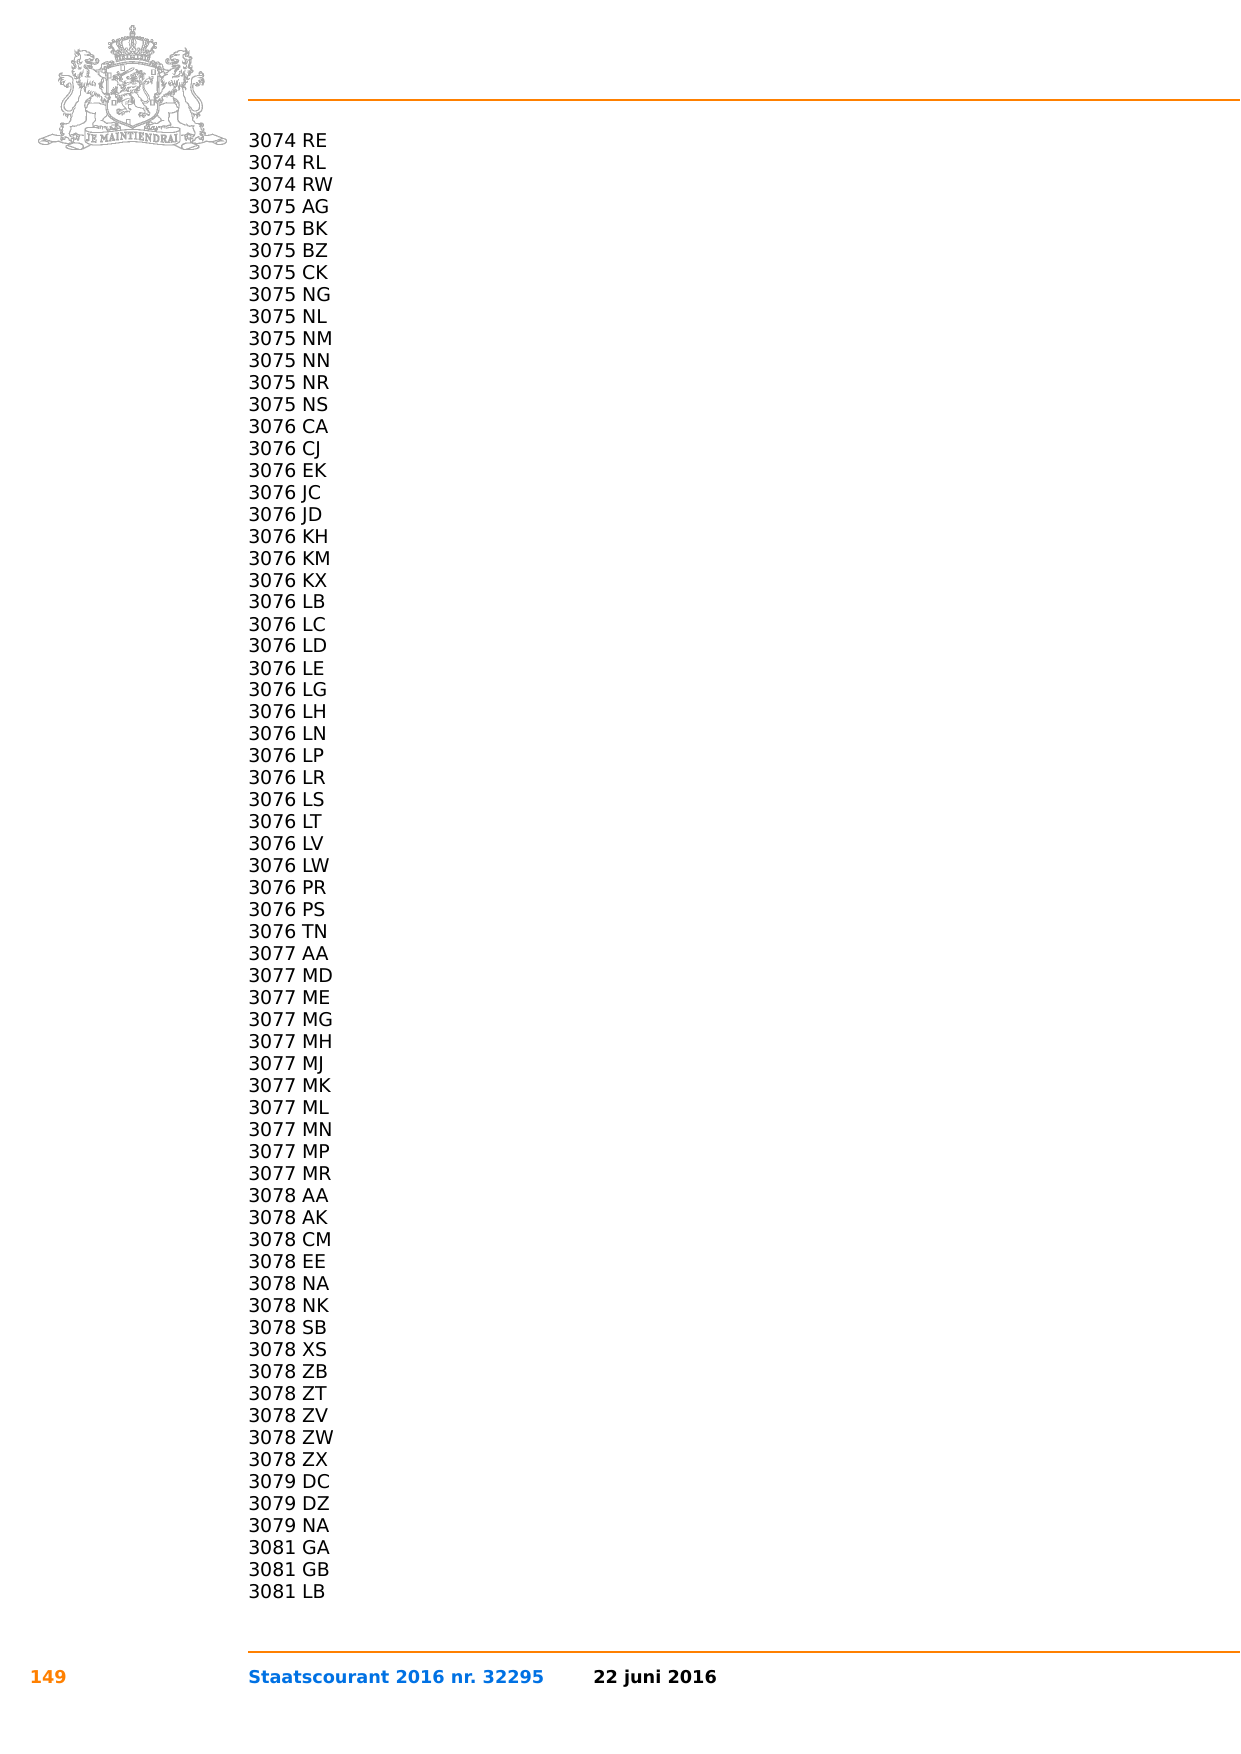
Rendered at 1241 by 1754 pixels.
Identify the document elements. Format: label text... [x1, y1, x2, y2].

text 3076 LR [248, 767, 1163, 789]
text 3077 MG [248, 1009, 1163, 1031]
text 3078 ZX [248, 1449, 1163, 1471]
text 3081 GB [248, 1558, 1163, 1581]
text 3081 LB [248, 1581, 1163, 1602]
text 3076 LD [248, 635, 1163, 657]
text 3079 NA [248, 1514, 1163, 1537]
text 3075 NR [248, 372, 1163, 394]
text 3078 AA [248, 1185, 1163, 1207]
text 3076 LN [248, 723, 1163, 745]
text 3077 MD [248, 965, 1163, 987]
text 3077 MJ [248, 1053, 1163, 1075]
text 3076 LW [248, 855, 1163, 877]
text 3081 GA [248, 1537, 1163, 1558]
text 3078 NK [248, 1295, 1163, 1317]
text 3074 RE [248, 130, 1163, 152]
text 3076 JD [248, 503, 1163, 526]
text 3076 LS [248, 789, 1163, 811]
text 3076 LG [248, 679, 1163, 701]
text 3078 ZV [248, 1405, 1163, 1427]
text 3074 RW [248, 174, 1163, 196]
text 3077 MN [248, 1119, 1163, 1141]
text 3076 PR [248, 877, 1163, 899]
text 3076 LC [248, 613, 1163, 635]
text 3076 PS [248, 899, 1163, 921]
text 3075 AG [248, 196, 1163, 218]
text 3079 DZ [248, 1493, 1163, 1514]
text 3079 DC [248, 1471, 1163, 1493]
picture [38, 25, 227, 150]
text 3076 LP [248, 745, 1163, 767]
text 3075 NG [248, 284, 1163, 306]
text 3078 EE [248, 1251, 1163, 1273]
text 3076 EK [248, 459, 1163, 482]
text 3078 ZW [248, 1427, 1163, 1449]
text 3078 ZB [248, 1361, 1163, 1383]
text 3078 SB [248, 1317, 1163, 1339]
text 3077 AA [248, 943, 1163, 965]
text 3076 LH [248, 701, 1163, 723]
text 3076 LV [248, 833, 1163, 855]
text 3076 KH [248, 526, 1163, 547]
text 3075 CK [248, 262, 1163, 284]
text 3076 KX [248, 569, 1163, 591]
text 3075 NS [248, 394, 1163, 416]
text 3076 TN [248, 921, 1163, 943]
text 3076 KM [248, 547, 1163, 569]
text 3075 NL [248, 306, 1163, 328]
text 3076 CJ [248, 438, 1163, 459]
text 3075 BK [248, 218, 1163, 240]
text 3077 MR [248, 1163, 1163, 1185]
text 3076 LE [248, 657, 1163, 679]
text 3075 NM [248, 328, 1163, 350]
text 3077 ML [248, 1097, 1163, 1119]
text 3077 MP [248, 1141, 1163, 1163]
text 3076 LB [248, 591, 1163, 613]
text 3076 LT [248, 811, 1163, 833]
text 3077 ME [248, 987, 1163, 1009]
text 3078 ZT [248, 1383, 1163, 1405]
text 3078 AK [248, 1207, 1163, 1229]
text 3077 MH [248, 1031, 1163, 1053]
text 3078 CM [248, 1229, 1163, 1251]
text 3078 XS [248, 1339, 1163, 1361]
text 3075 BZ [248, 240, 1163, 262]
text 3078 NA [248, 1273, 1163, 1295]
text 3076 JC [248, 482, 1163, 503]
text 3074 RL [248, 152, 1163, 174]
text 3075 NN [248, 350, 1163, 372]
text 3077 MK [248, 1075, 1163, 1097]
text 3076 CA [248, 416, 1163, 438]
